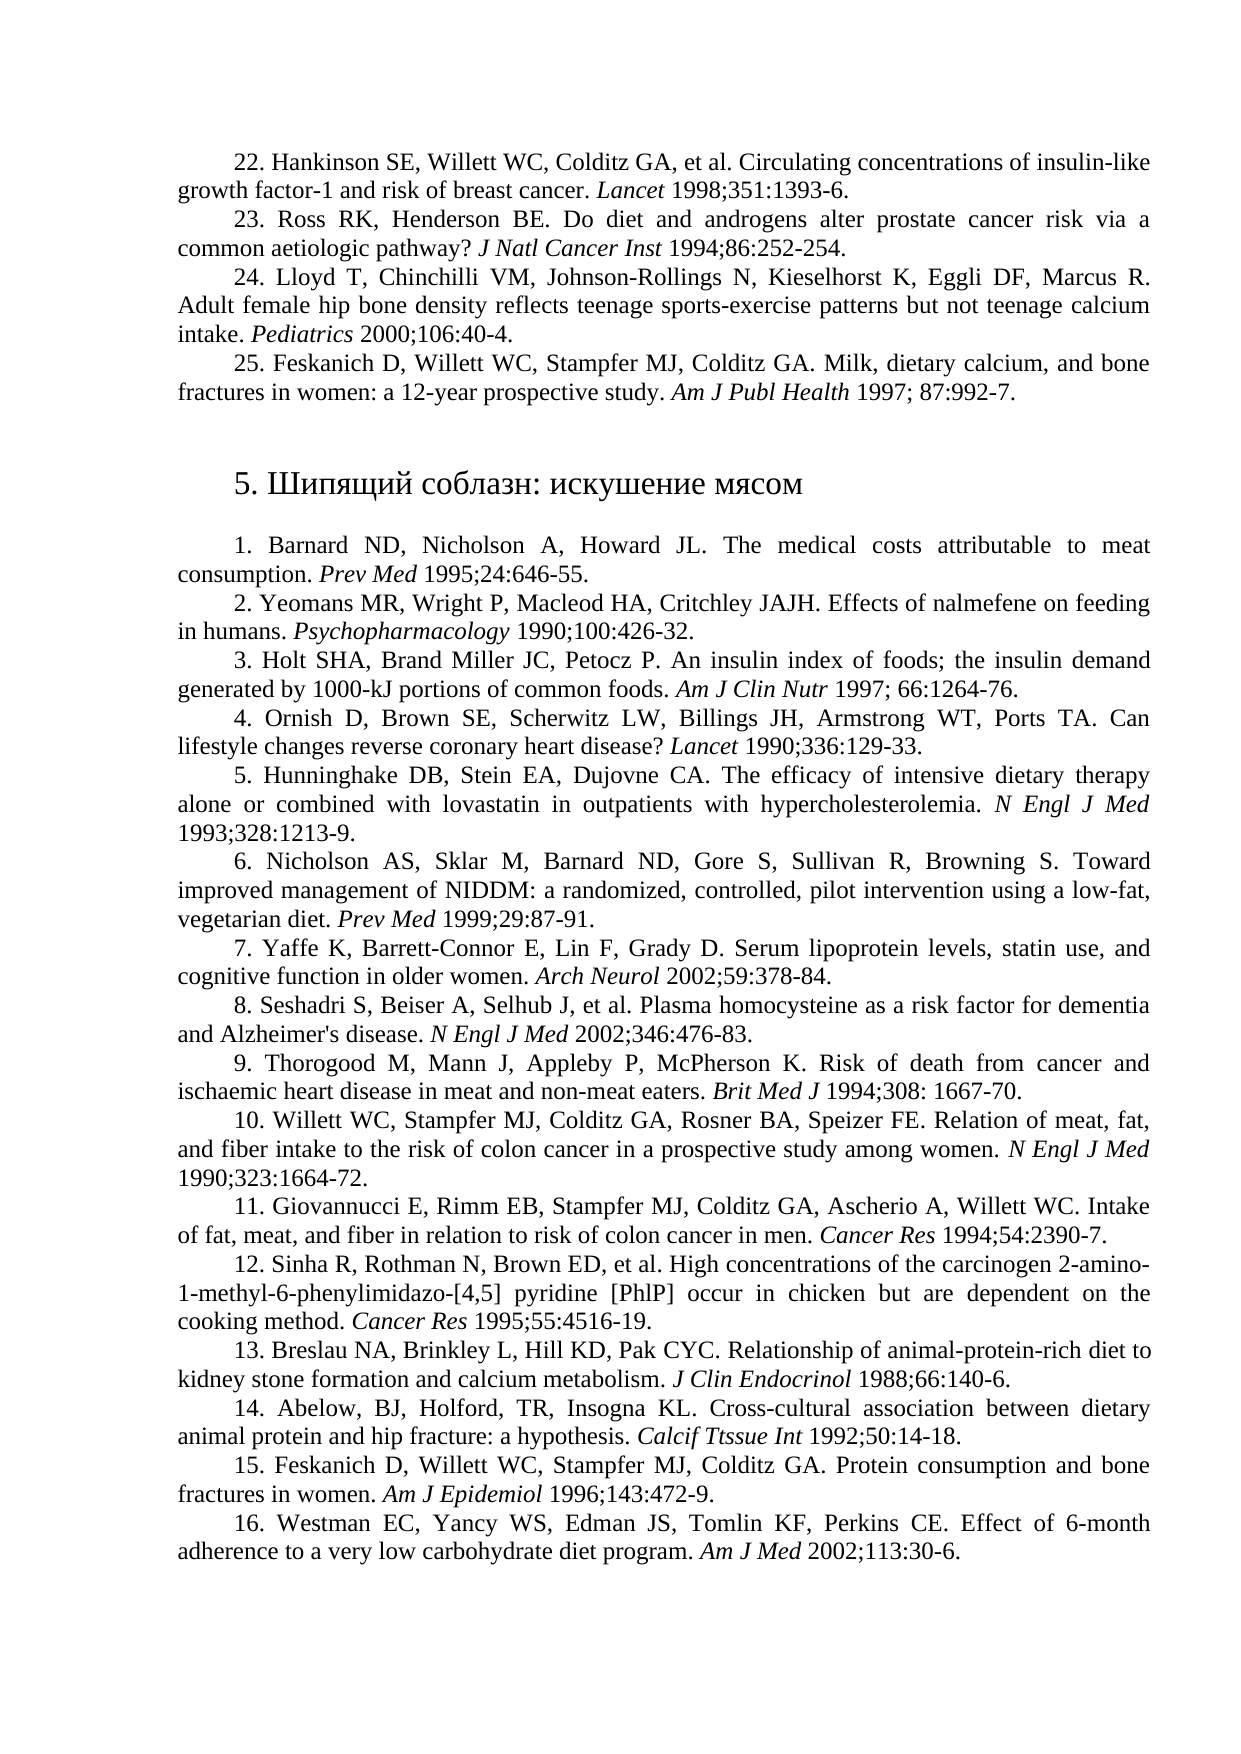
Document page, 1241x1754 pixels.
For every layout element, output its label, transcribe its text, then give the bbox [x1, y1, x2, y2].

text 16. Westman EC, Yancy WS, Edman JS, Tomlin KF, Perkins CE. Effect of 6-month adherence to a very low carbohydrate diet program. Am J Med 2002;113:30-6. [177, 1508, 1152, 1565]
text 24. Lloyd T, Chinchilli VM, Johnson-Rollings N, Kieselhorst K, Eggli DF, Marcus R. Adult female hip bone density reflects teenage sports-exercise patterns but not teenage calcium intake. Pediatrics 2000;106:40-4. [177, 262, 1152, 348]
text 2. Yeomans MR, Wright P, Macleod HA, Critchley JAJH. Effects of nalmefene on feeding in humans. Psychopharmacology 1990;100:426-32. [177, 588, 1152, 645]
text 5. Hunninghake DB, Stein EA, Dujovne CA. The efficacy of intensive dietary therapy alone or combined with lovastatin in outpatients with hypercholesterolemia. N Engl J Med 1993;328:1213-9. [177, 760, 1152, 846]
text 25. Feskanich D, Willett WC, Stampfer MJ, Colditz GA. Milk, dietary calcium, and bone fractures in women: a 12-year prospective study. Am J Publ Health 1997; 87:992-7. [177, 348, 1152, 406]
text 14. Abelow, BJ, Holford, TR, Insogna KL. Cross-cultural association between dietary animal protein and hip fracture: a hypothesis. Calcif Ttssue Int 1992;50:14-18. [177, 1393, 1152, 1450]
text 12. Sinha R, Rothman N, Brown ED, et al. High concentrations of the carcinogen 2-amino-1-methyl-6-phenylimidazo-[4,5] pyridine [PhlP] occur in chicken but are dependent on the cooking method. Cancer Res 1995;55:4516-19. [177, 1249, 1152, 1335]
text 7. Yaffe K, Barrett-Connor E, Lin F, Grady D. Serum lipoprotein levels, statin use, and cognitive function in older women. Arch Neurol 2002;59:378-84. [177, 933, 1152, 990]
text 15. Feskanich D, Willett WC, Stampfer MJ, Colditz GA. Protein consumption and bone fractures in women. Am J Epidemiol 1996;143:472-9. [177, 1450, 1152, 1508]
text 11. Giovannucci E, Rimm EB, Stampfer MJ, Colditz GA, Ascherio A, Willett WC. Intake of fat, meat, and fiber in relation to risk of colon cancer in men. Cancer Res 1994;54:2390-7. [177, 1191, 1152, 1249]
text 10. Willett WC, Stampfer MJ, Colditz GA, Rosner BA, Speizer FE. Relation of meat, fat, and fiber intake to the risk of colon cancer in a prospective study among women. N Engl J Med 1990;323:1664-72. [177, 1105, 1152, 1191]
text 5. Шипящий соблазн: искушение мясом [177, 463, 1152, 501]
text 8. Seshadri S, Beiser A, Selhub J, et al. Plasma homocysteine as a risk factor for dementia and Alzheimer's disease. N Engl J Med 2002;346:476-83. [177, 990, 1152, 1048]
text 23. Ross RK, Henderson BE. Do diet and androgens alter prostate cancer risk via a common aetiologic pathway? J Natl Cancer Inst 1994;86:252-254. [177, 204, 1152, 262]
text 22. Hankinson SE, Willett WC, Colditz GA, et al. Circulating concentrations of insulin-like growth factor-1 and risk of breast cancer. Lancet 1998;351:1393-6. [177, 147, 1152, 204]
text 1. Barnard ND, Nicholson A, Howard JL. The medical costs attributable to meat consumption. Prev Med 1995;24:646-55. [177, 530, 1152, 588]
text 3. Holt SHA, Brand Miller JC, Petocz P. An insulin index of foods; the insulin demand generated by 1000-kJ portions of common foods. Am J Clin Nutr 1997; 66:1264-76. [177, 645, 1152, 703]
text 13. Breslau NA, Brinkley L, Hill KD, Pak CYC. Relationship of animal-protein-rich diet to kidney stone formation and calcium metabolism. J Clin Endocrinol 1988;66:140-6. [177, 1335, 1152, 1393]
text 6. Nicholson AS, Sklar M, Barnard ND, Gore S, Sullivan R, Browning S. Toward improved management of NIDDM: a randomized, controlled, pilot intervention using a low-fat, vegetarian diet. Prev Med 1999;29:87-91. [177, 846, 1152, 933]
text 9. Thorogood M, Mann J, Appleby P, McPherson K. Risk of death from cancer and ischaemic heart disease in meat and non-meat eaters. Brit Med J 1994;308: 1667-70. [177, 1048, 1152, 1105]
text 4. Ornish D, Brown SE, Scherwitz LW, Billings JH, Armstrong WT, Ports TA. Can lifestyle changes reverse coronary heart disease? Lancet 1990;336:129-33. [177, 703, 1152, 760]
